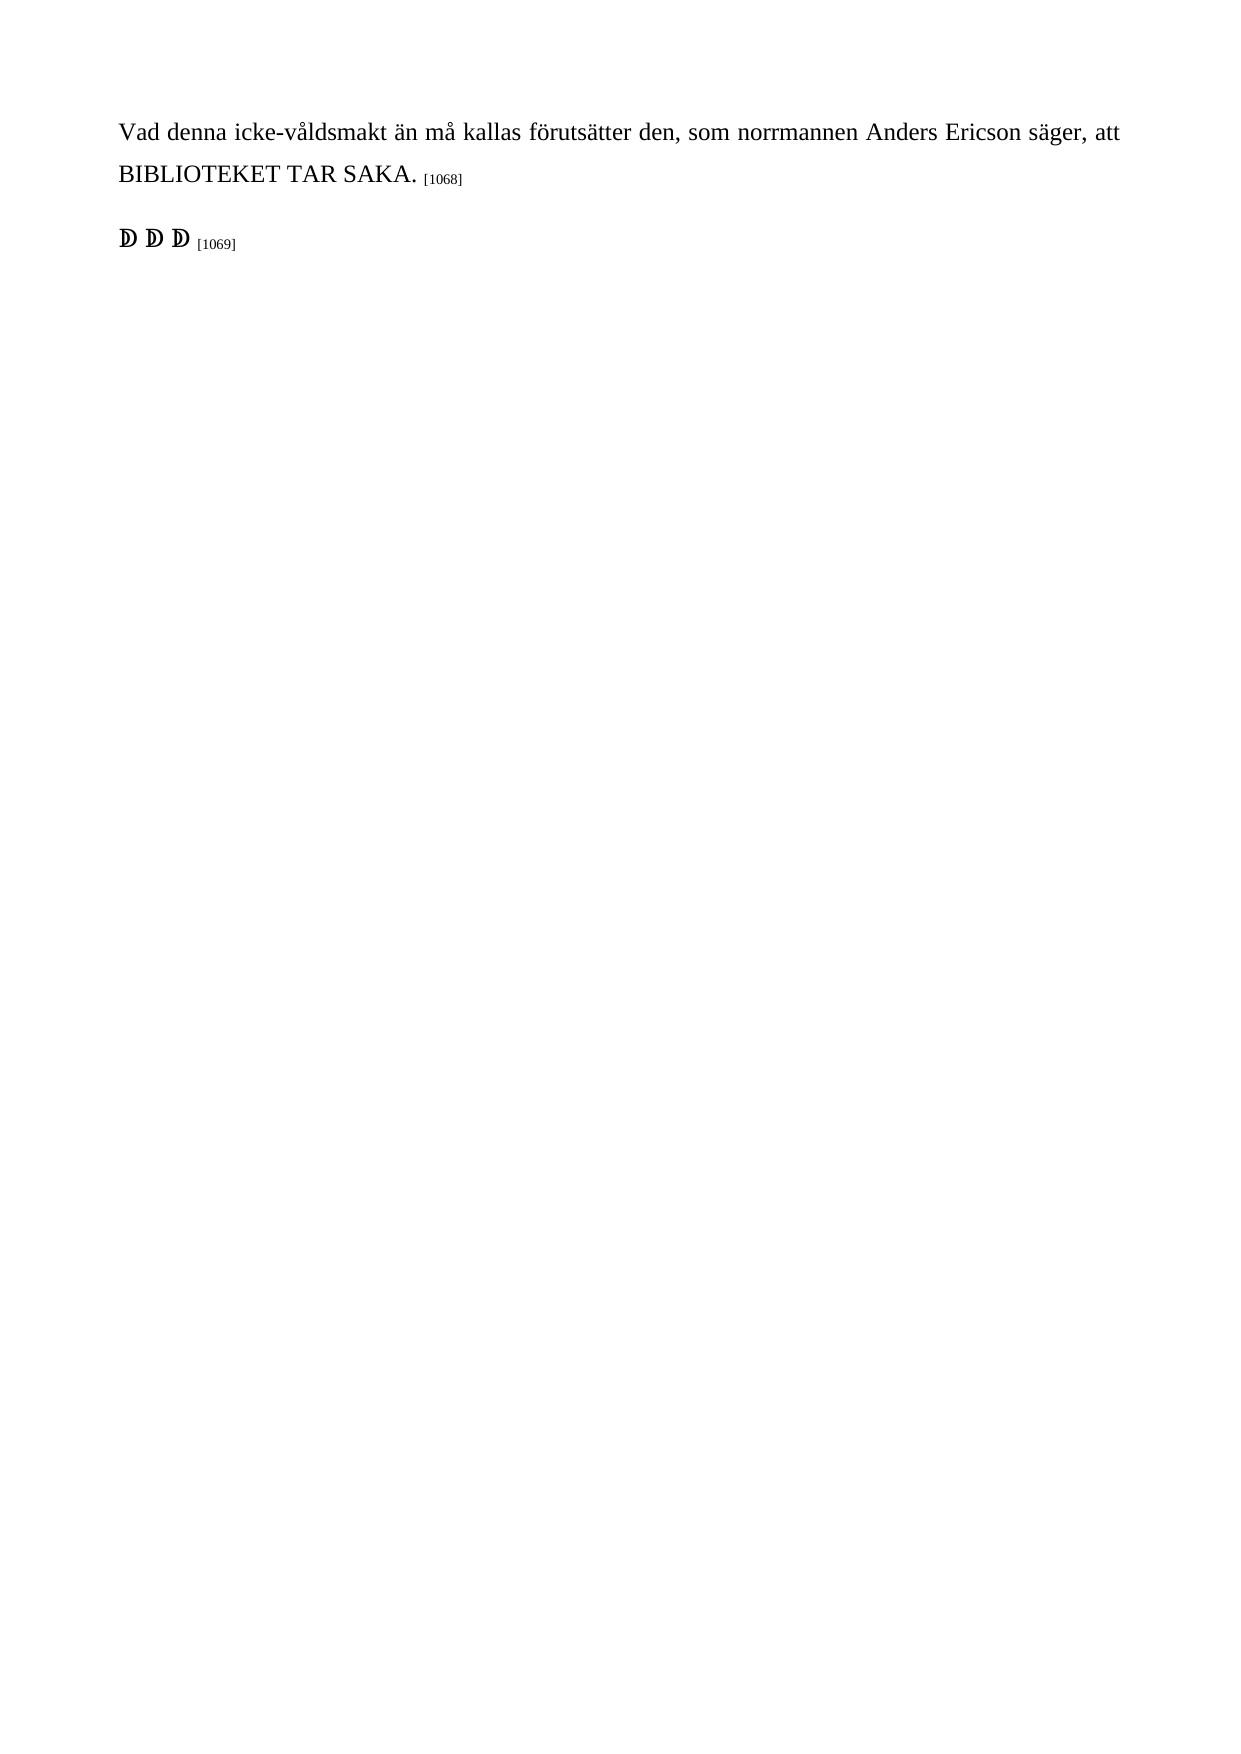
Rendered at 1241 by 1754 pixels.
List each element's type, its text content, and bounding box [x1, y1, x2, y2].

text Vad denna icke-våldsmakt än må kallas förutsätter den, som norrmannen Anders Ericson säger, att BIBLIOTEKET TAR SAKA. [1068] [118, 118, 1122, 187]
text ↁ ↁ ↁ [1069] [118, 225, 1122, 252]
